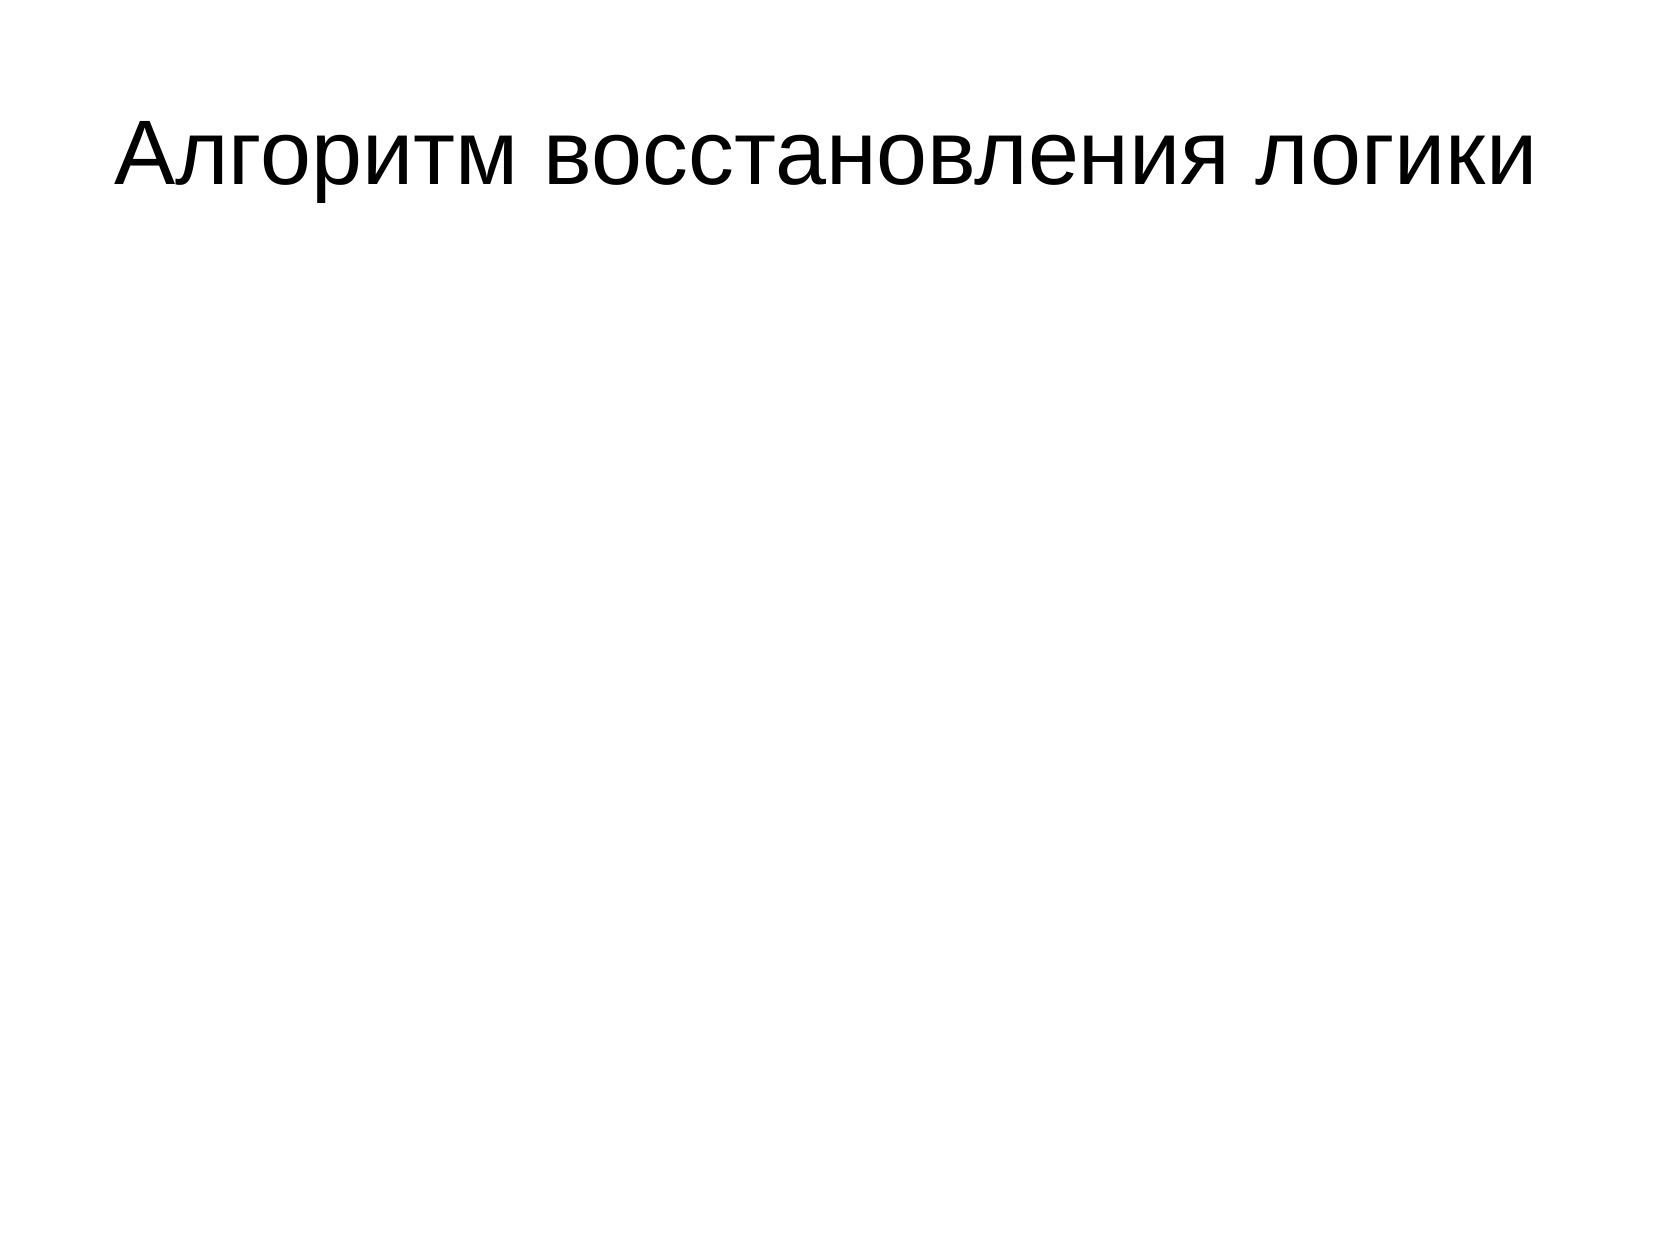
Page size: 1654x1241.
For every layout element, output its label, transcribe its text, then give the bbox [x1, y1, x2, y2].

title Алгоритм восстановления логики [82, 49, 1571, 257]
